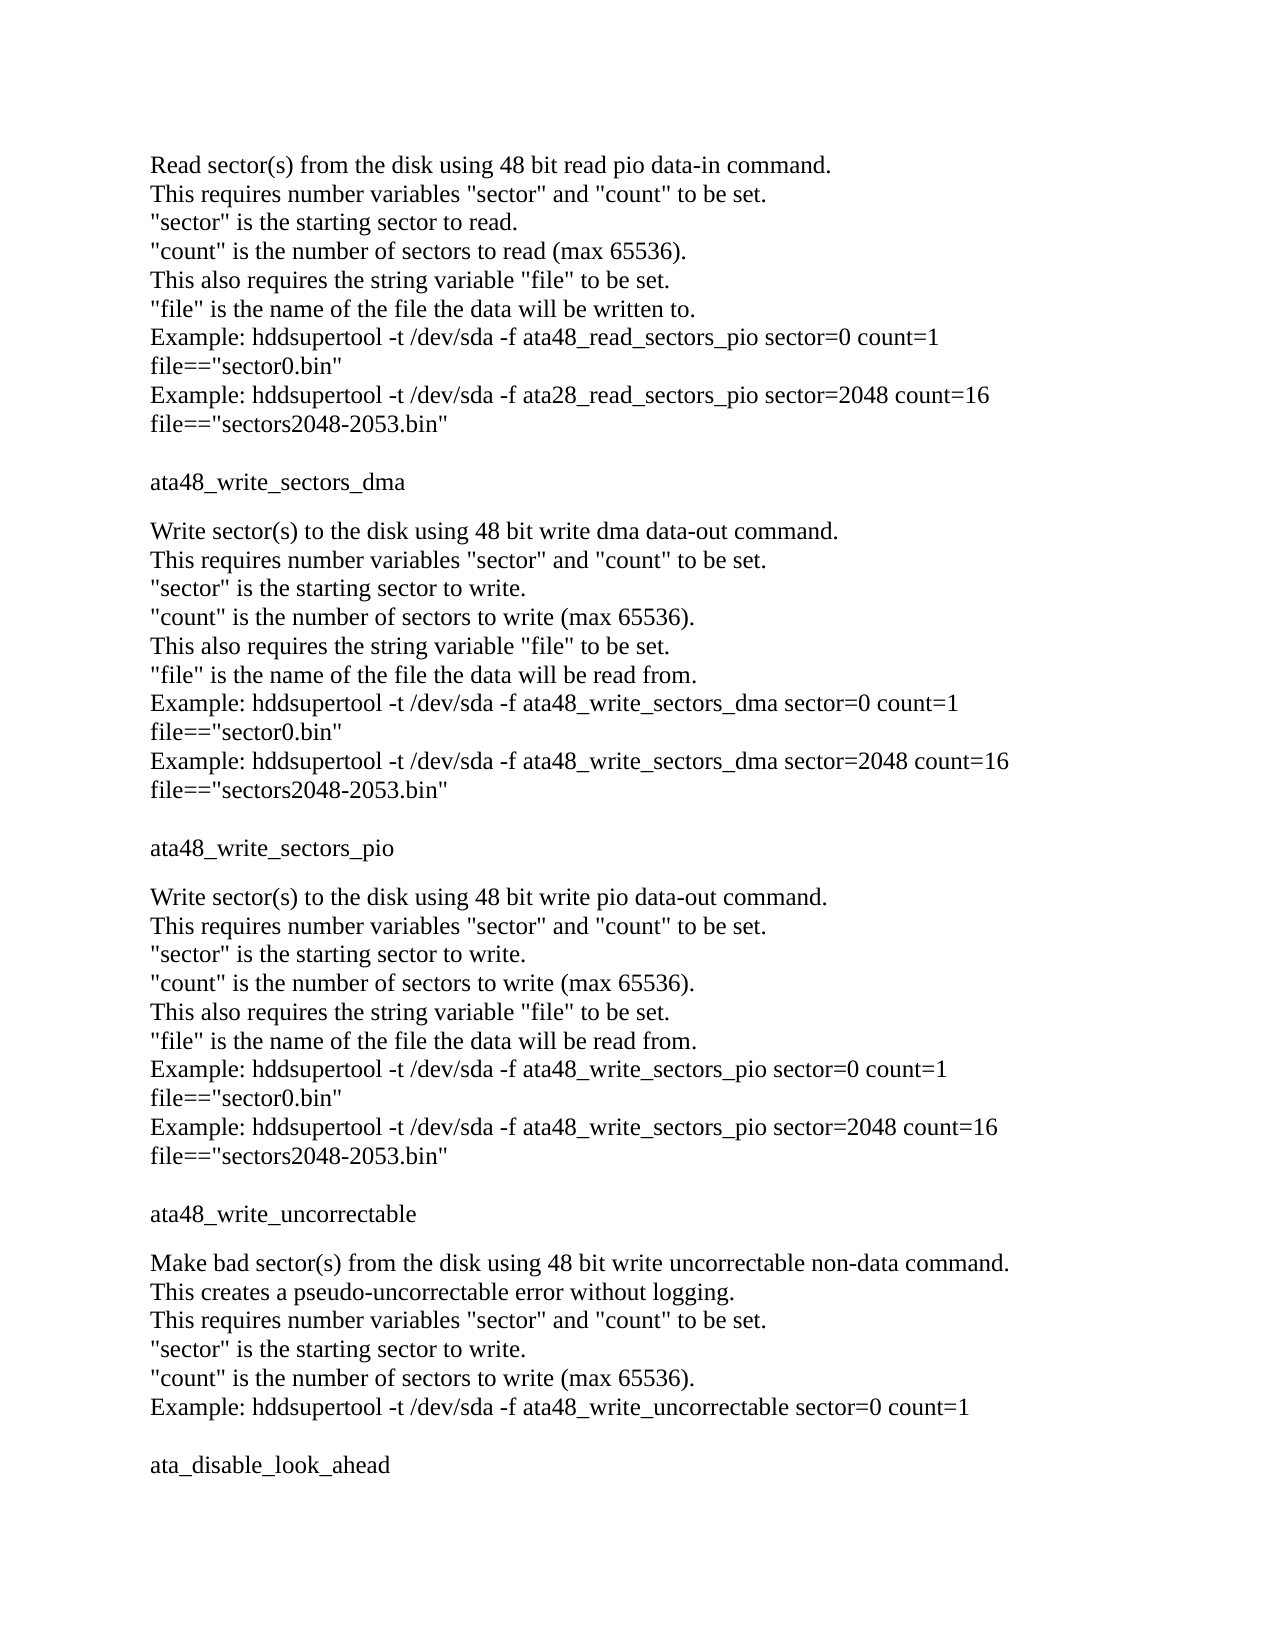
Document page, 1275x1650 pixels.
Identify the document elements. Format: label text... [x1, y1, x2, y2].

text "sector" is the starting sector to read. [150, 207, 1125, 236]
text This also requires the string variable "file" to be set. [150, 997, 1125, 1026]
text ata48_write_uncorrectable [150, 1199, 1125, 1228]
text "count" is the number of sectors to write (max 65536). [150, 968, 1125, 997]
text Example: hddsupertool -t /dev/sda -f ata48_write_uncorrectable sector=0 count=1 [150, 1392, 1125, 1421]
text "sector" is the starting sector to write. [150, 1334, 1125, 1363]
text Example: hddsupertool -t /dev/sda -f ata28_read_sectors_pio sector=2048 count=16 file=="sectors2048-2053.bin" [150, 380, 1125, 437]
text Write sector(s) to the disk using 48 bit write dma data-out command. [150, 516, 1125, 545]
text Example: hddsupertool -t /dev/sda -f ata48_write_sectors_pio sector=2048 count=16 file=="sectors2048-2053.bin" [150, 1112, 1125, 1169]
text "file" is the name of the file the data will be read from. [150, 660, 1125, 688]
text "sector" is the starting sector to write. [150, 573, 1125, 602]
text This also requires the string variable "file" to be set. [150, 265, 1125, 294]
text ata48_write_sectors_dma [150, 467, 1125, 496]
text This requires number variables "sector" and "count" to be set. [150, 1306, 1125, 1334]
text Make bad sector(s) from the disk using 48 bit write uncorrectable non-data command. [150, 1248, 1125, 1277]
text "sector" is the starting sector to write. [150, 939, 1125, 968]
text Example: hddsupertool -t /dev/sda -f ata48_read_sectors_pio sector=0 count=1 file=="sector0.bin" [150, 322, 1125, 380]
text "file" is the name of the file the data will be written to. [150, 294, 1125, 322]
text This requires number variables "sector" and "count" to be set. [150, 545, 1125, 573]
text "count" is the number of sectors to write (max 65536). [150, 1363, 1125, 1392]
text This also requires the string variable "file" to be set. [150, 631, 1125, 660]
text This requires number variables "sector" and "count" to be set. [150, 911, 1125, 939]
text "count" is the number of sectors to write (max 65536). [150, 602, 1125, 631]
text ata48_write_sectors_pio [150, 833, 1125, 862]
text Write sector(s) to the disk using 48 bit write pio data-out command. [150, 882, 1125, 911]
text Example: hddsupertool -t /dev/sda -f ata48_write_sectors_dma sector=2048 count=16 file=="sectors2048-2053.bin" [150, 746, 1125, 803]
text Example: hddsupertool -t /dev/sda -f ata48_write_sectors_dma sector=0 count=1 file=="sector0.bin" [150, 688, 1125, 746]
text ata_disable_look_ahead [150, 1450, 1125, 1479]
text Example: hddsupertool -t /dev/sda -f ata48_write_sectors_pio sector=0 count=1 file=="sector0.bin" [150, 1054, 1125, 1112]
text "file" is the name of the file the data will be read from. [150, 1026, 1125, 1054]
text "count" is the number of sectors to read (max 65536). [150, 236, 1125, 265]
text Read sector(s) from the disk using 48 bit read pio data-in command. [150, 150, 1125, 179]
text This creates a pseudo-uncorrectable error without logging. [150, 1277, 1125, 1306]
text This requires number variables "sector" and "count" to be set. [150, 179, 1125, 207]
